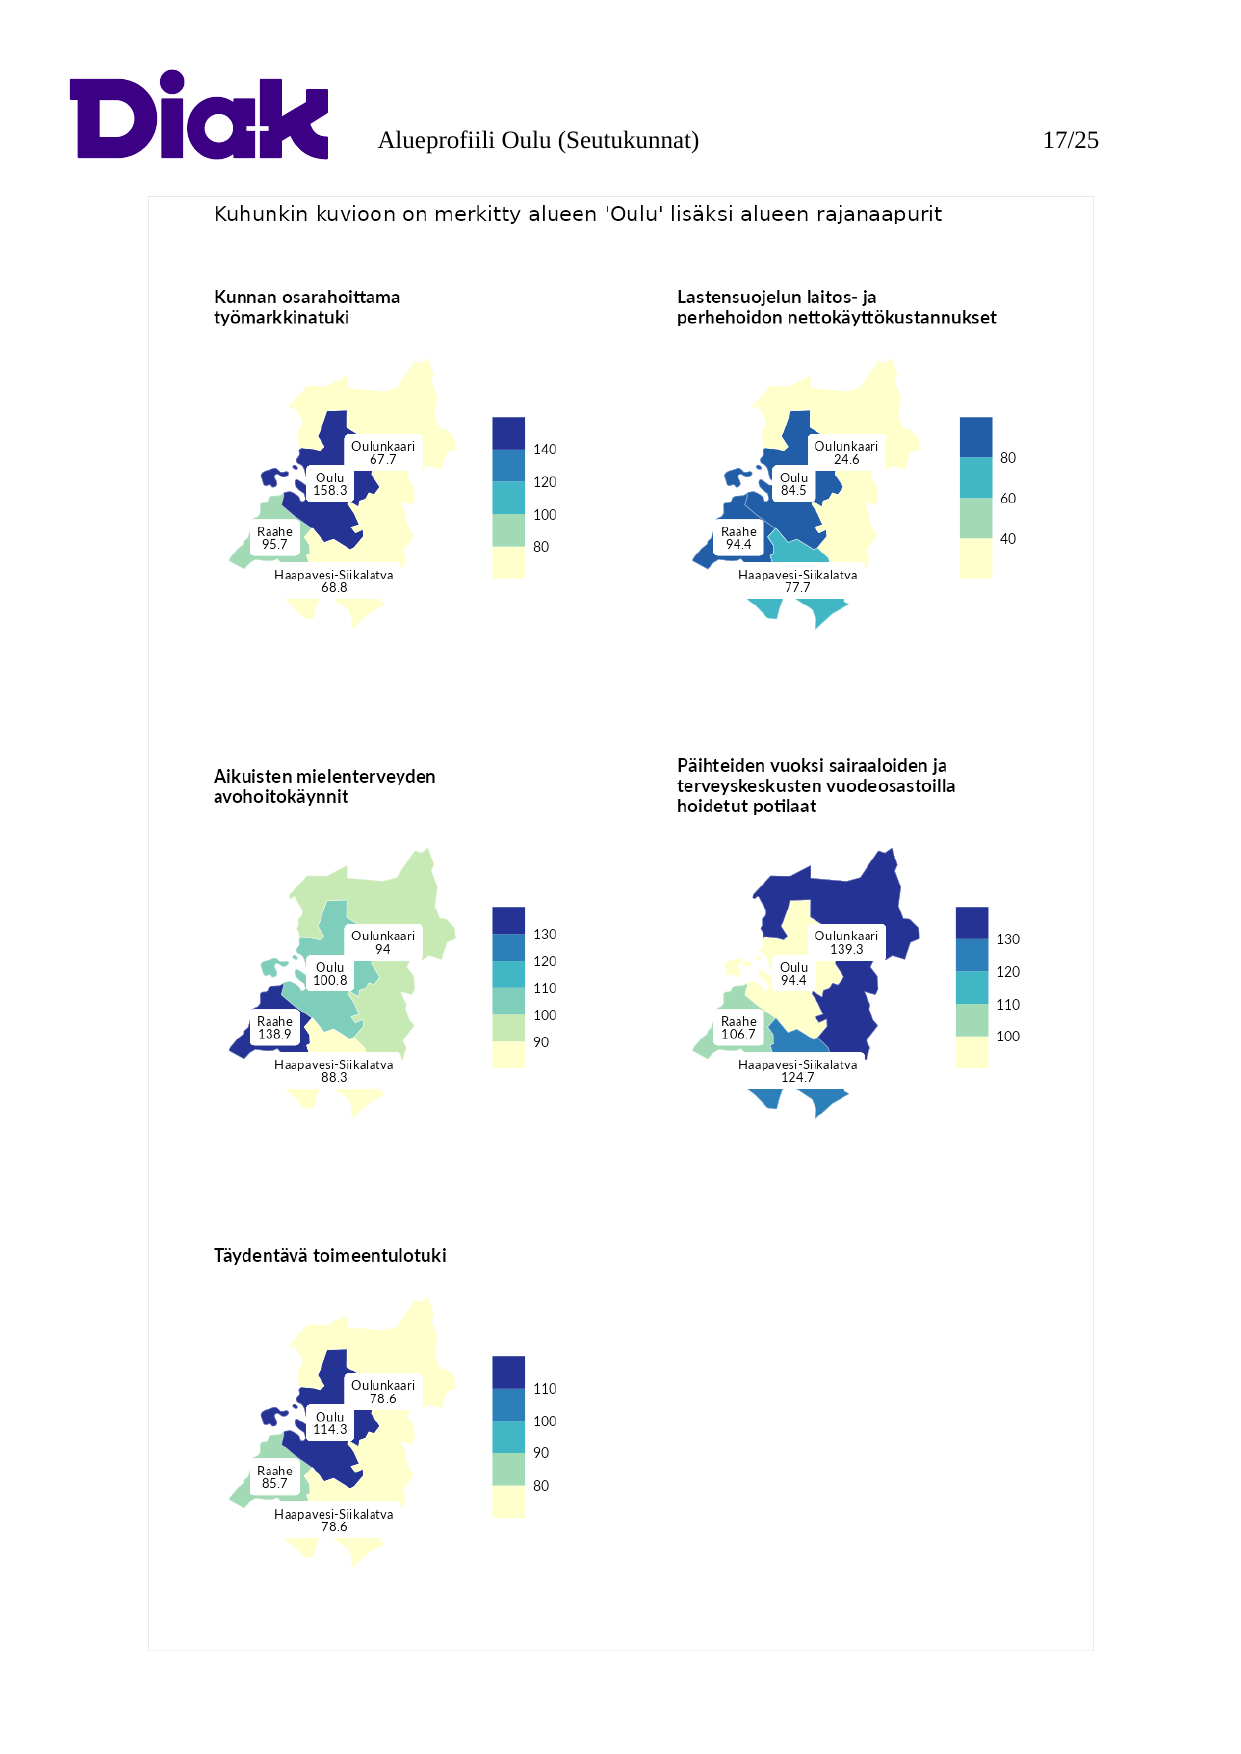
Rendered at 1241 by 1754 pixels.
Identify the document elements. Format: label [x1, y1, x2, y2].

picture [61, 196, 1179, 1651]
